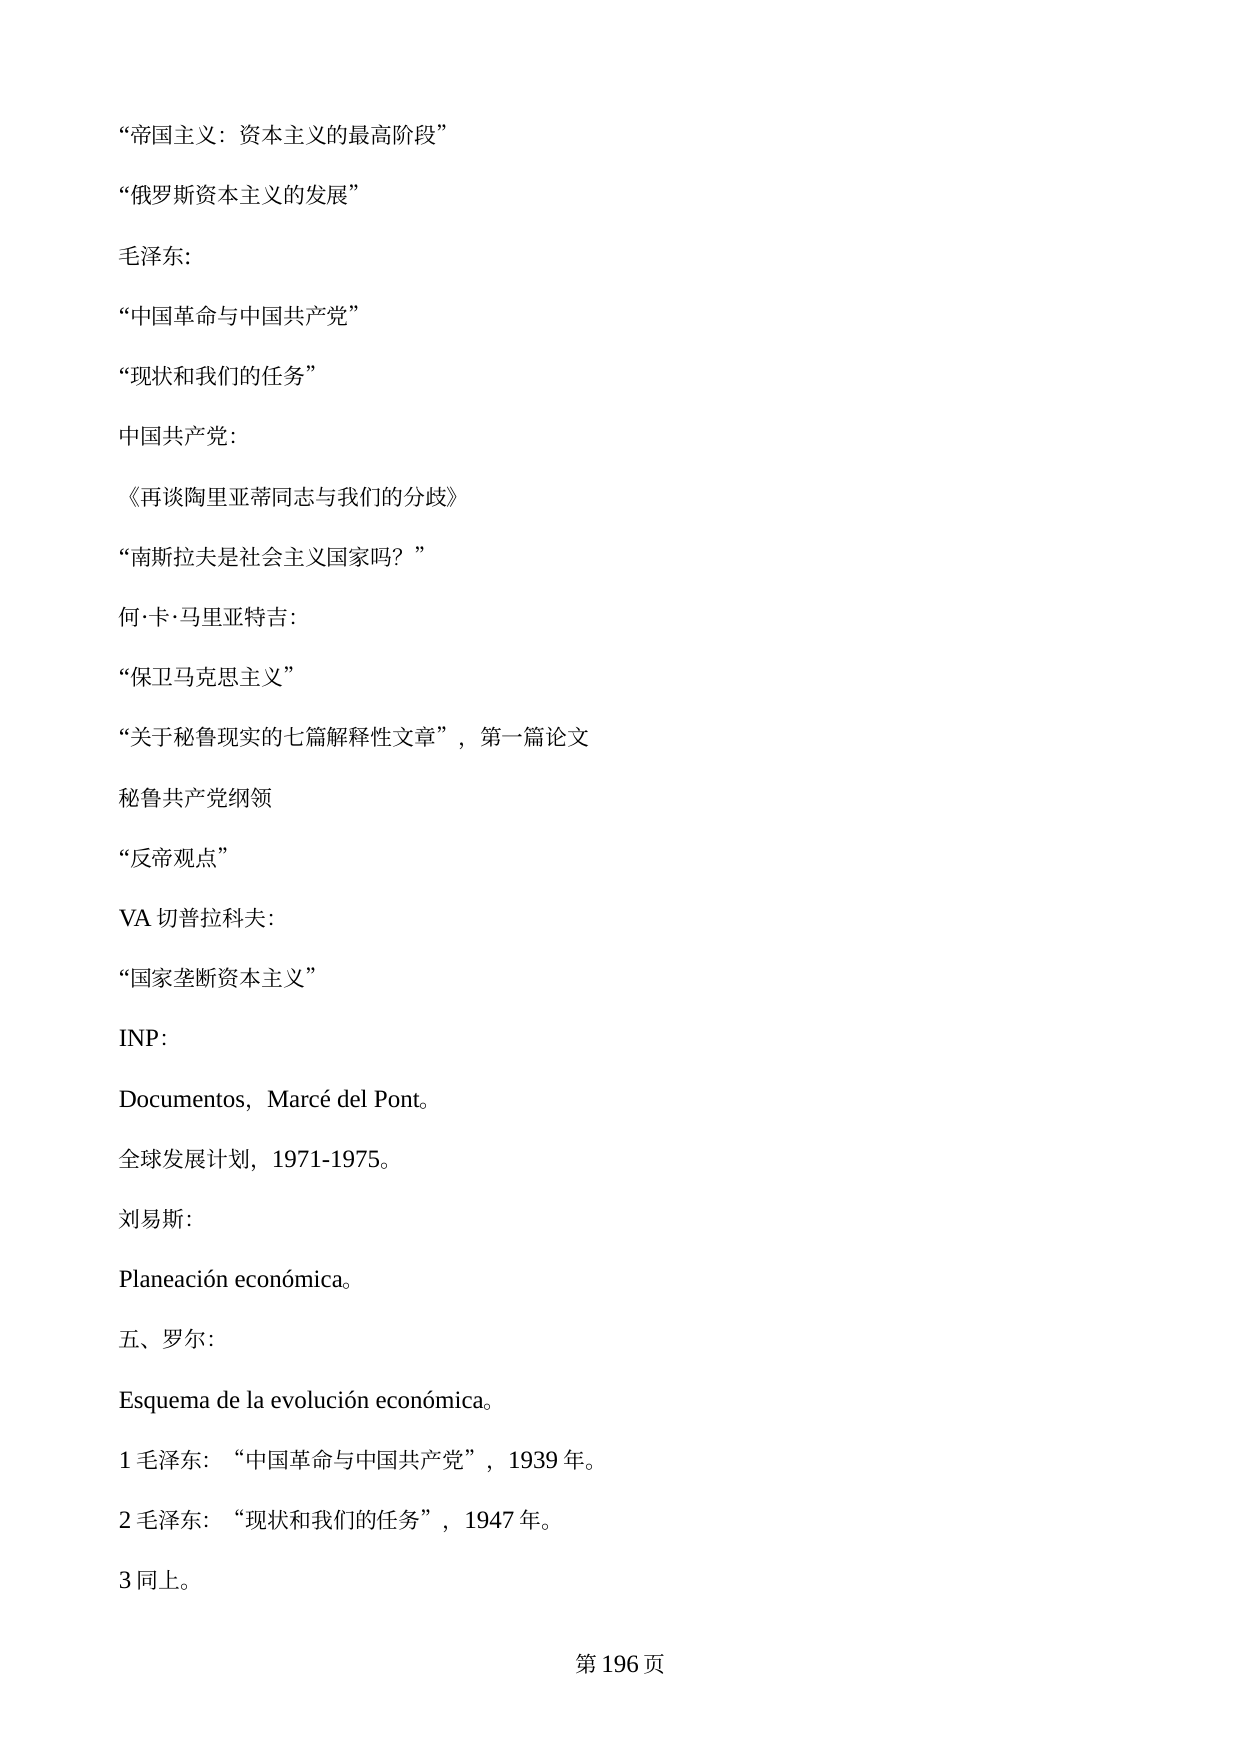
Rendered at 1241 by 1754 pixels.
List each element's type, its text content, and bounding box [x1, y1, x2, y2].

text “南斯拉夫是社会主义国家吗？” [118, 540, 1122, 571]
text “俄罗斯资本主义的发展” [118, 179, 1122, 210]
text 《再谈陶里亚蒂同志与我们的分歧》 [118, 480, 1122, 511]
text VA切普拉科夫： [118, 901, 1122, 933]
text “关于秘鲁现实的七篇解释性文章”，第一篇论文 [118, 721, 1122, 752]
text 刘易斯： [118, 1202, 1122, 1234]
text “保卫马克思主义” [118, 660, 1122, 692]
text “国家垄断资本主义” [118, 961, 1122, 993]
text 五、罗尔： [118, 1323, 1122, 1354]
text 全球发展计划，1971-1975。 [118, 1142, 1122, 1173]
text 毛泽东: [118, 239, 1122, 270]
text INP： [118, 1022, 1122, 1053]
text “反帝观点” [118, 841, 1122, 872]
text “现状和我们的任务” [118, 359, 1122, 391]
text 1毛泽东：“中国革命与中国共产党”，1939年。 [118, 1443, 1122, 1474]
text “中国革命与中国共产党” [118, 299, 1122, 331]
text 3同上。 [118, 1563, 1122, 1595]
text Planeación económica。 [118, 1262, 1122, 1294]
text Documentos，Marcé del Pont。 [118, 1082, 1122, 1113]
text 秘鲁共产党纲领 [118, 781, 1122, 812]
text 2毛泽东：“现状和我们的任务”，1947年。 [118, 1503, 1122, 1535]
text “帝国主义：资本主义的最高阶段” [118, 118, 1122, 150]
text Esquema de la evolución económica。 [118, 1383, 1122, 1414]
text 中国共产党： [118, 419, 1122, 451]
text 何·卡·马里亚特吉： [118, 600, 1122, 632]
